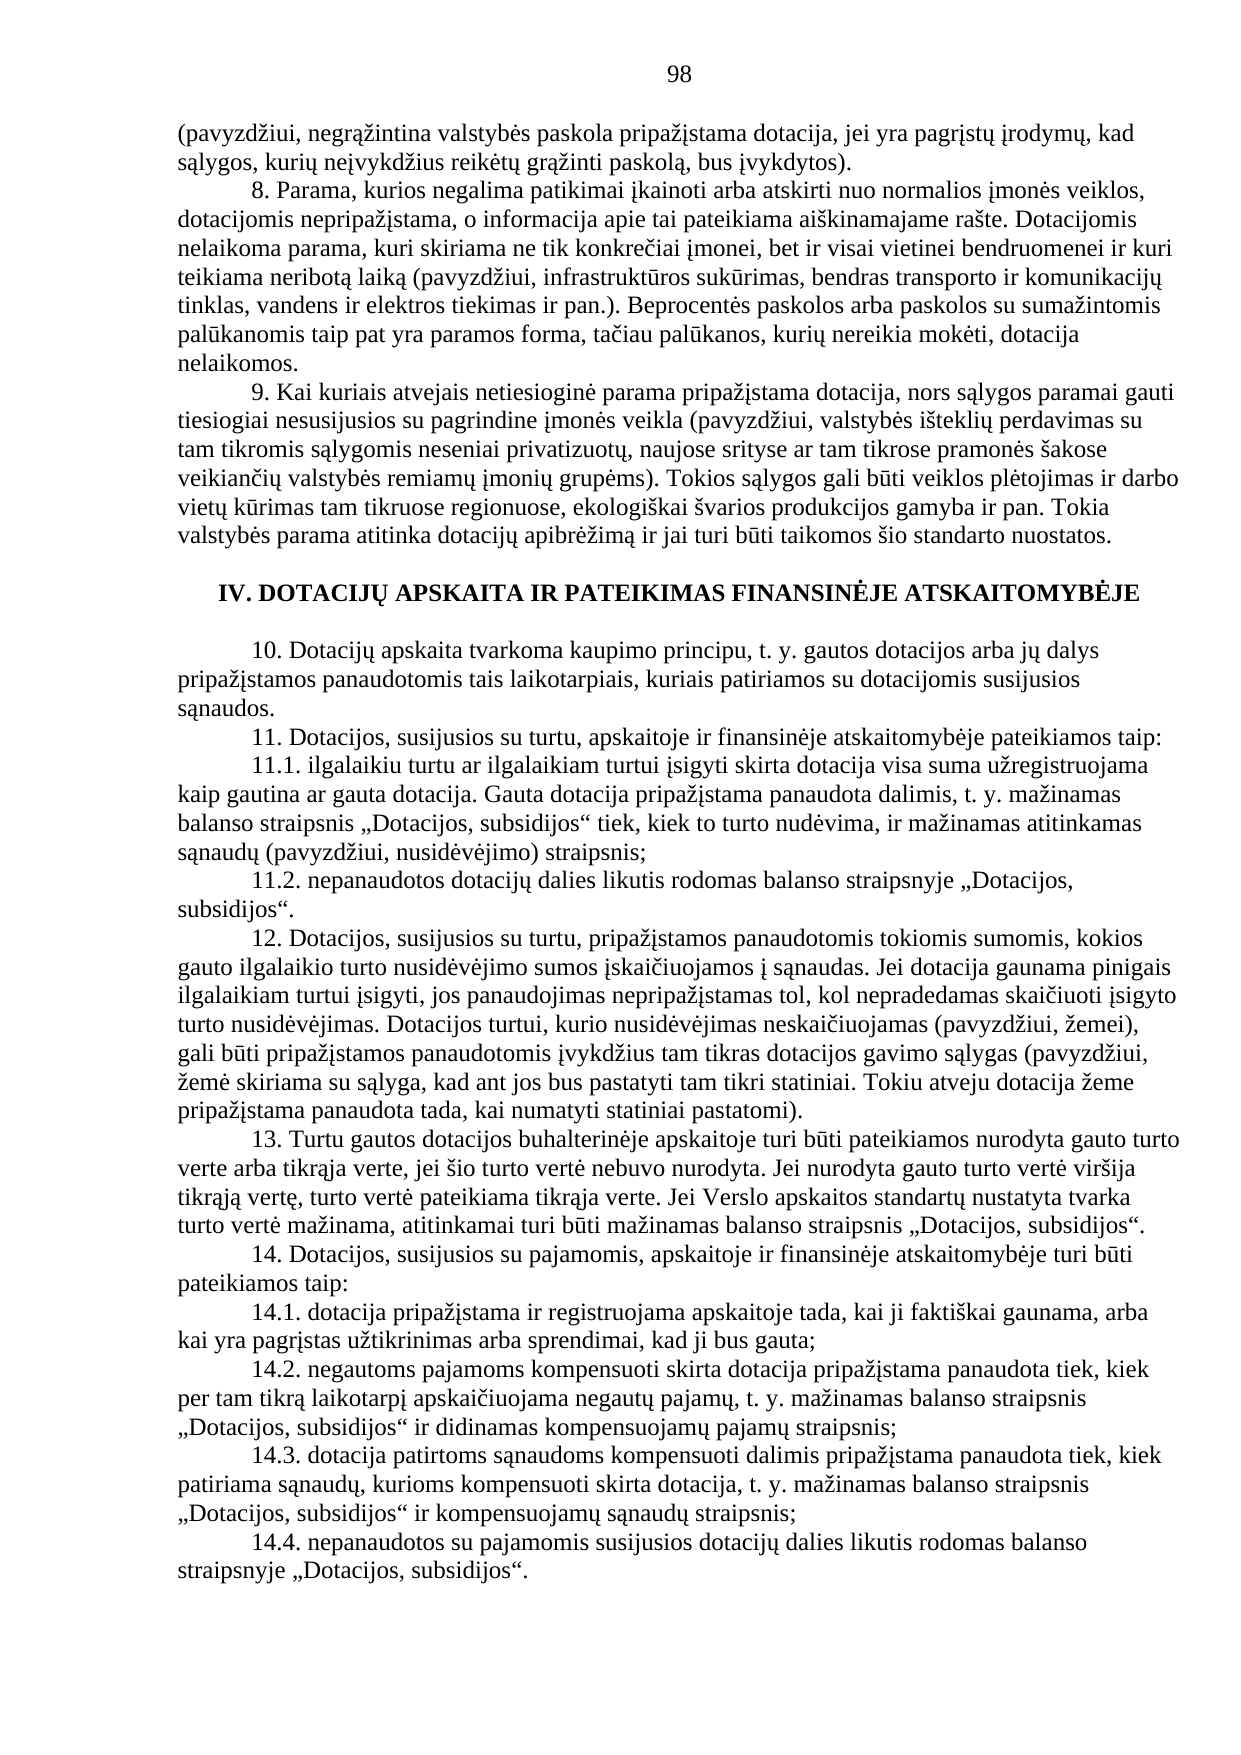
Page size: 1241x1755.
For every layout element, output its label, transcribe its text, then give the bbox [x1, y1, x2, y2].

text 11.2. nepanaudotos dotacijų dalies likutis rodomas balanso straipsnyje „Dotacijos, subsidijos“. [177, 866, 1181, 923]
text 11. Dotacijos, susijusios su turtu, apskaitoje ir finansinėje atskaitomybėje pateikiamos taip: [177, 722, 1181, 751]
text 14.1. dotacija pripažįstama ir registruojama apskaitoje tada, kai ji faktiškai gaunama, arba kai yra pagrįstas užtikrinimas arba sprendimai, kad ji bus gauta; [177, 1297, 1181, 1354]
text 14. Dotacijos, susijusios su pajamomis, apskaitoje ir finansinėje atskaitomybėje turi būti pateikiamos taip: [177, 1239, 1181, 1297]
text 11.1. ilgalaikiu turtu ar ilgalaikiam turtui įsigyti skirta dotacija visa suma užregistruojama kaip gautina ar gauta dotacija. Gauta dotacija pripažįstama panaudota dalimis, t. y. mažinamas balanso straipsnis „Dotacijos, subsidijos“ tiek, kiek to turto nudėvima, ir mažinamas atitinkamas sąnaudų (pavyzdžiui, nusidėvėjimo) straipsnis; [177, 751, 1181, 866]
text 12. Dotacijos, susijusios su turtu, pripažįstamos panaudotomis tokiomis sumomis, kokios gauto ilgalaikio turto nusidėvėjimo sumos įskaičiuojamos į sąnaudas. Jei dotacija gaunama pinigais ilgalaikiam turtui įsigyti, jos panaudojimas nepripažįstamas tol, kol nepradedamas skaičiuoti įsigyto turto nusidėvėjimas. Dotacijos turtui, kurio nusidėvėjimas neskaičiuojamas (pavyzdžiui, žemei), gali būti pripažįstamos panaudotomis įvykdžius tam tikras dotacijos gavimo sąlygas (pavyzdžiui, žemė skiriama su sąlyga, kad ant jos bus pastatyti tam tikri statiniai. Tokiu atveju dotacija žeme pripažįstama panaudota tada, kai numatyti statiniai pastatomi). [177, 923, 1181, 1124]
text 8. Parama, kurios negalima patikimai įkainoti arba atskirti nuo normalios įmonės veiklos, dotacijomis nepripažįstama, o informacija apie tai pateikiama aiškinamajame rašte. Dotacijomis nelaikoma parama, kuri skiriama ne tik konkrečiai įmonei, bet ir visai vietinei bendruomenei ir kuri teikiama neribotą laiką (pavyzdžiui, infrastruktūros sukūrimas, bendras transporto ir komunikacijų tinklas, vandens ir elektros tiekimas ir pan.). Beprocentės paskolos arba paskolos su sumažintomis palūkanomis taip pat yra paramos forma, tačiau palūkanos, kurių nereikia mokėti, dotacija nelaikomos. [177, 176, 1181, 377]
text 14.2. negautoms pajamoms kompensuoti skirta dotacija pripažįstama panaudota tiek, kiek per tam tikrą laikotarpį apskaičiuojama negautų pajamų, t. y. mažinamas balanso straipsnis „Dotacijos, subsidijos“ ir didinamas kompensuojamų pajamų straipsnis; [177, 1354, 1181, 1441]
text 14.3. dotacija patirtoms sąnaudoms kompensuoti dalimis pripažįstama panaudota tiek, kiek patiriama sąnaudų, kurioms kompensuoti skirta dotacija, t. y. mažinamas balanso straipsnis „Dotacijos, subsidijos“ ir kompensuojamų sąnaudų straipsnis; [177, 1441, 1181, 1527]
text 10. Dotacijų apskaita tvarkoma kaupimo principu, t. y. gautos dotacijos arba jų dalys pripažįstamos panaudotomis tais laikotarpiais, kuriais patiriamos su dotacijomis susijusios sąnaudos. [177, 636, 1181, 722]
text 9. Kai kuriais atvejais netiesioginė parama pripažįstama dotacija, nors sąlygos paramai gauti tiesiogiai nesusijusios su pagrindine įmonės veikla (pavyzdžiui, valstybės išteklių perdavimas su tam tikromis sąlygomis neseniai privatizuotų, naujose srityse ar tam tikrose pramonės šakose veikiančių valstybės remiamų įmonių grupėms). Tokios sąlygos gali būti veiklos plėtojimas ir darbo vietų kūrimas tam tikruose regionuose, ekologiškai švarios produkcijos gamyba ir pan. Tokia valstybės parama atitinka dotacijų apibrėžimą ir jai turi būti taikomos šio standarto nuostatos. [177, 377, 1181, 549]
text 14.4. nepanaudotos su pajamomis susijusios dotacijų dalies likutis rodomas balanso straipsnyje „Dotacijos, subsidijos“. [177, 1527, 1181, 1584]
text IV. DOTACIJŲ APSKAITA IR PATEIKIMAS FINANSINĖJE ATSKAITOMYBĖJE [177, 578, 1181, 607]
text 13. Turtu gautos dotacijos buhalterinėje apskaitoje turi būti pateikiamos nurodyta gauto turto verte arba tikrąja verte, jei šio turto vertė nebuvo nurodyta. Jei nurodyta gauto turto vertė viršija tikrąją vertę, turto vertė pateikiama tikrąja verte. Jei Verslo apskaitos standartų nustatyta tvarka turto vertė mažinama, atitinkamai turi būti mažinamas balanso straipsnis „Dotacijos, subsidijos“. [177, 1124, 1181, 1239]
text (pavyzdžiui, negrąžintina valstybės paskola pripažįstama dotacija, jei yra pagrįstų įrodymų, kad sąlygos, kurių neįvykdžius reikėtų grąžinti paskolą, bus įvykdytos). [177, 118, 1181, 176]
